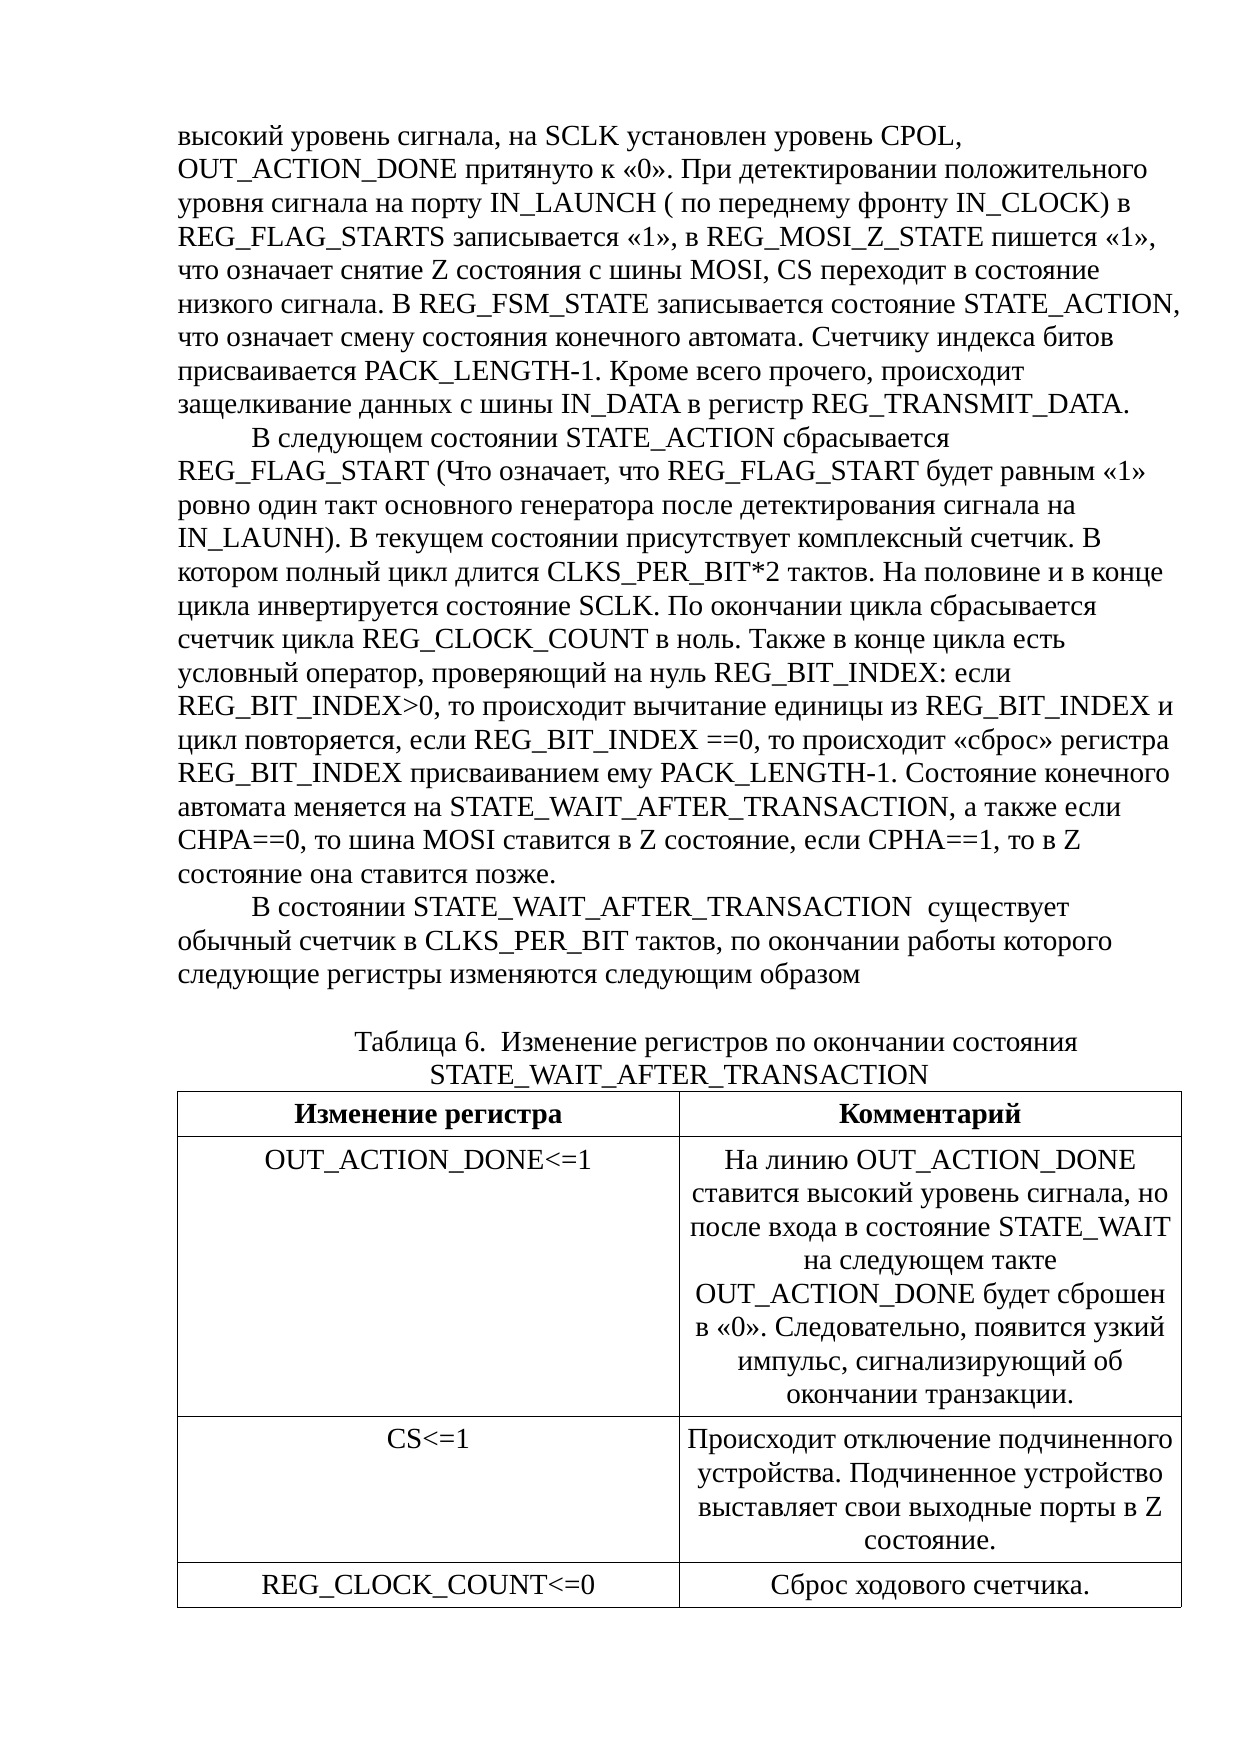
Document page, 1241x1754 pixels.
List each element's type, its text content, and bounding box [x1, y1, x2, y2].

table_cell На линию OUT_ACTION_DONE ставится высокий уровень сигнала, но после входа в состояние STATE_WAIT на следующем такте OUT_ACTION_DONE будет сброшен в «0». Следовательно, появится узкий импульс, сигнализирующий об окончании транзакции. [680, 1137, 1181, 1416]
table_cell CS<=1 [178, 1417, 679, 1562]
table_header Комментарий [680, 1092, 1181, 1136]
table_cell Происходит отключение подчиненного устройства. Подчиненное устройство выставляет свои выходные порты в Z состояние. [680, 1417, 1181, 1562]
text высокий уровень сигнала, на SCLK установлен уровень CPOL, OUT_ACTION_DONE притянуто к «0». При детектировании положительного уровня сигнала на порту IN_LAUNCH ( по переднему фронту IN_CLOCK) в REG_FLAG_STARTS записывается «1», в REG_MOSI_Z_STATE пишется «1», что означает снятие Z состояния с шины MOSI, CS переходит в состояние низкого сигнала. В REG_FSM_STATE записывается состояние STATE_ACTION, что означает смену состояния конечного автомата. Счетчику индекса битов присваивается PACK_LENGTH-1. Кроме всего прочего, происходит защелкивание данных с шины IN_DATA в регистр REG_TRANSMIT_DATA. [177, 118, 1181, 420]
table_cell OUT_ACTION_DONE<=1 [178, 1137, 679, 1416]
table_cell Сброс ходового счетчика. [680, 1563, 1181, 1607]
table_cell REG_CLOCK_COUNT<=0 [178, 1563, 679, 1607]
text Таблица 6. Изменение регистров по окончании состояния STATE_WAIT_AFTER_TRANSACTION [177, 1024, 1181, 1091]
text В следующем состоянии STATE_ACTION сбрасывается REG_FLAG_START (Что означает, что REG_FLAG_START будет равным «1» ровно один такт основного генератора после детектирования сигнала на IN_LAUNH). В текущем состоянии присутствует комплексный счетчик. В котором полный цикл длится CLKS_PER_BIT*2 тактов. На половине и в конце цикла инвертируется состояние SCLK. По окончании цикла сбрасывается счетчик цикла REG_CLOCK_COUNT в ноль. Также в конце цикла есть условный оператор, проверяющий на нуль REG_BIT_INDEX: если REG_BIT_INDEX>0, то происходит вычитание единицы из REG_BIT_INDEX и цикл повторяется, если REG_BIT_INDEX ==0, то происходит «сброс» регистра REG_BIT_INDEX присваиванием ему PACK_LENGTH-1. Состояние конечного автомата меняется на STATE_WAIT_AFTER_TRANSACTION, а также если CHPA==0, то шина MOSI ставится в Z состояние, если CPHA==1, то в Z состояние она ставится позже. [177, 420, 1181, 889]
text В состоянии STATE_WAIT_AFTER_TRANSACTION существует обычный счетчик в CLKS_PER_BIT тактов, по окончании работы которого следующие регистры изменяются следующим образом [177, 889, 1181, 990]
table_header Изменение регистра [178, 1092, 679, 1136]
